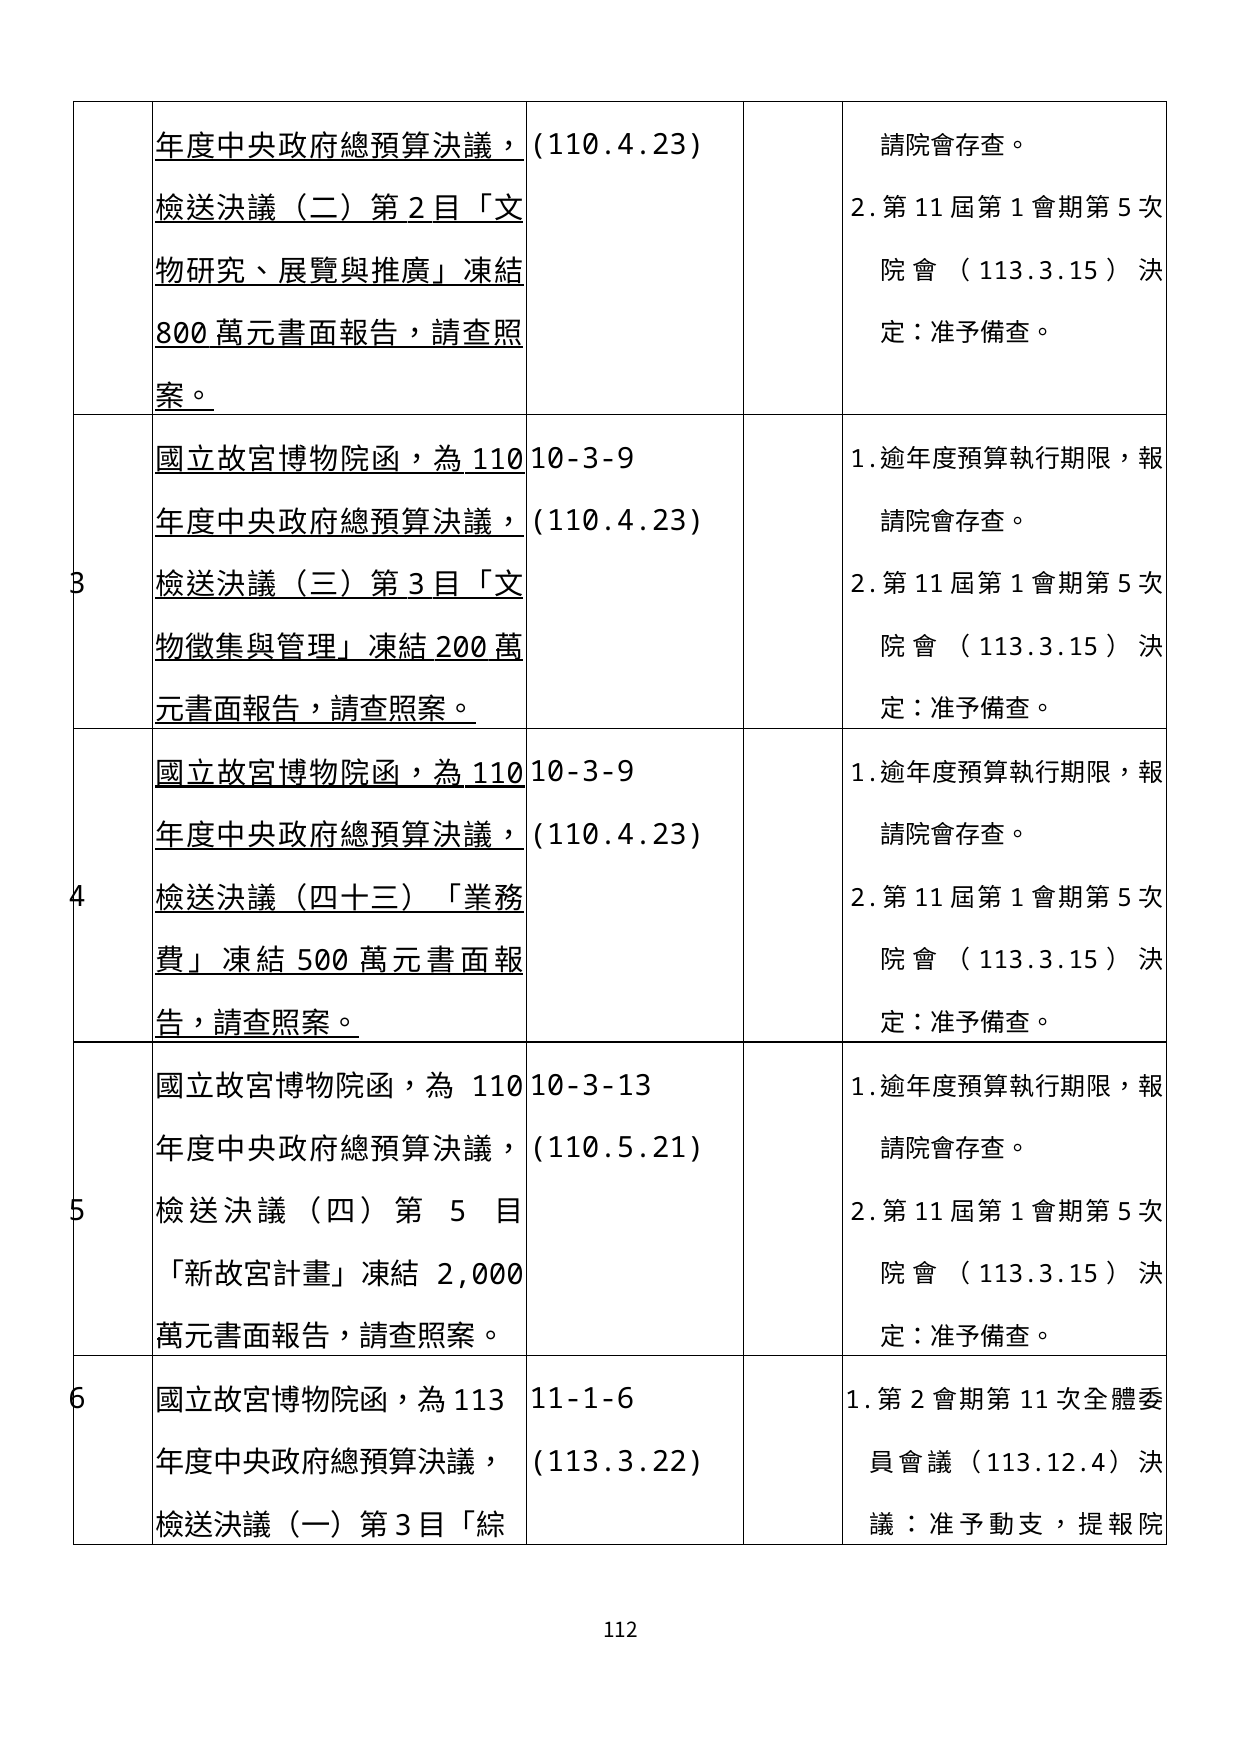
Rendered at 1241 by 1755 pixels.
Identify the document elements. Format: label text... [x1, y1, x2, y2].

table_cell [744, 102, 842, 414]
table_cell [74, 1209, 80, 1218]
table_cell 1.逾年度預算執行期限，報請院會存查。 2.第11屆第1會期第5次院會（113.3.15）決定：准予備查。 [843, 415, 1166, 728]
table_cell [74, 574, 80, 581]
table_cell [74, 1397, 81, 1406]
table_cell 年度中央政府總預算決議，檢送決議（二）第2目「文物研究、展覽與推廣」凍結800萬元書面報告，請查照案。 [153, 102, 526, 414]
table_cell 請院會存查。 2.第11屆第1會期第5次院會（113.3.15）決定：准予備查。 [843, 102, 1166, 414]
table_cell [74, 1043, 152, 1355]
table_cell [74, 583, 81, 591]
table_cell [744, 1043, 842, 1355]
table_cell (110.4.23) [527, 102, 743, 414]
table_cell 1.逾年度預算執行期限，報請院會存查。 2.第11屆第1會期第5次院會（113.3.15）決定：准予備查。 [843, 1043, 1166, 1355]
table_cell [744, 1356, 842, 1543]
table_cell 國立故宮博物院函，為110年度中央政府總預算決議，檢送決議（四十三）「業務費」凍結500萬元書面報告，請查照案。 [153, 729, 526, 1041]
table_cell 國立故宮博物院函，為113年度中央政府總預算決議，檢送決議（一）第3目「綜 [153, 1356, 526, 1543]
table_cell 10-3-9 (110.4.23) [527, 415, 743, 728]
table_cell [74, 1356, 152, 1543]
table_cell 國立故宮博物院函，為 110 年度中央政府總預算決議，檢送決議（四）第 5 目「新故宮計畫」凍結 2,000 萬元書面報告，請查照案。 [153, 1043, 526, 1355]
table_cell [74, 415, 152, 728]
table_cell 11-1-6 (113.3.22) [527, 1356, 743, 1543]
table_cell [74, 729, 152, 1041]
table_cell 國立故宮博物院函，為110年度中央政府總預算決議，檢送決議（三）第3目「文物徵集與管理」凍結200萬元書面報告，請查照案。 [153, 415, 526, 728]
table_cell 1.第2會期第11次全體委員會議（113.12.4）決議：准予動支，提報院 [843, 1356, 1166, 1543]
table_cell 10-3-9 (110.4.23) [527, 729, 743, 1041]
table_cell 1.逾年度預算執行期限，報請院會存查。 2.第11屆第1會期第5次院會（113.3.15）決定：准予備查。 [843, 729, 1166, 1041]
table_cell [74, 888, 79, 899]
table_cell [74, 102, 152, 414]
table_cell [744, 729, 842, 1041]
table_cell [744, 415, 842, 728]
table_cell 10-3-13 (110.5.21) [527, 1043, 743, 1355]
